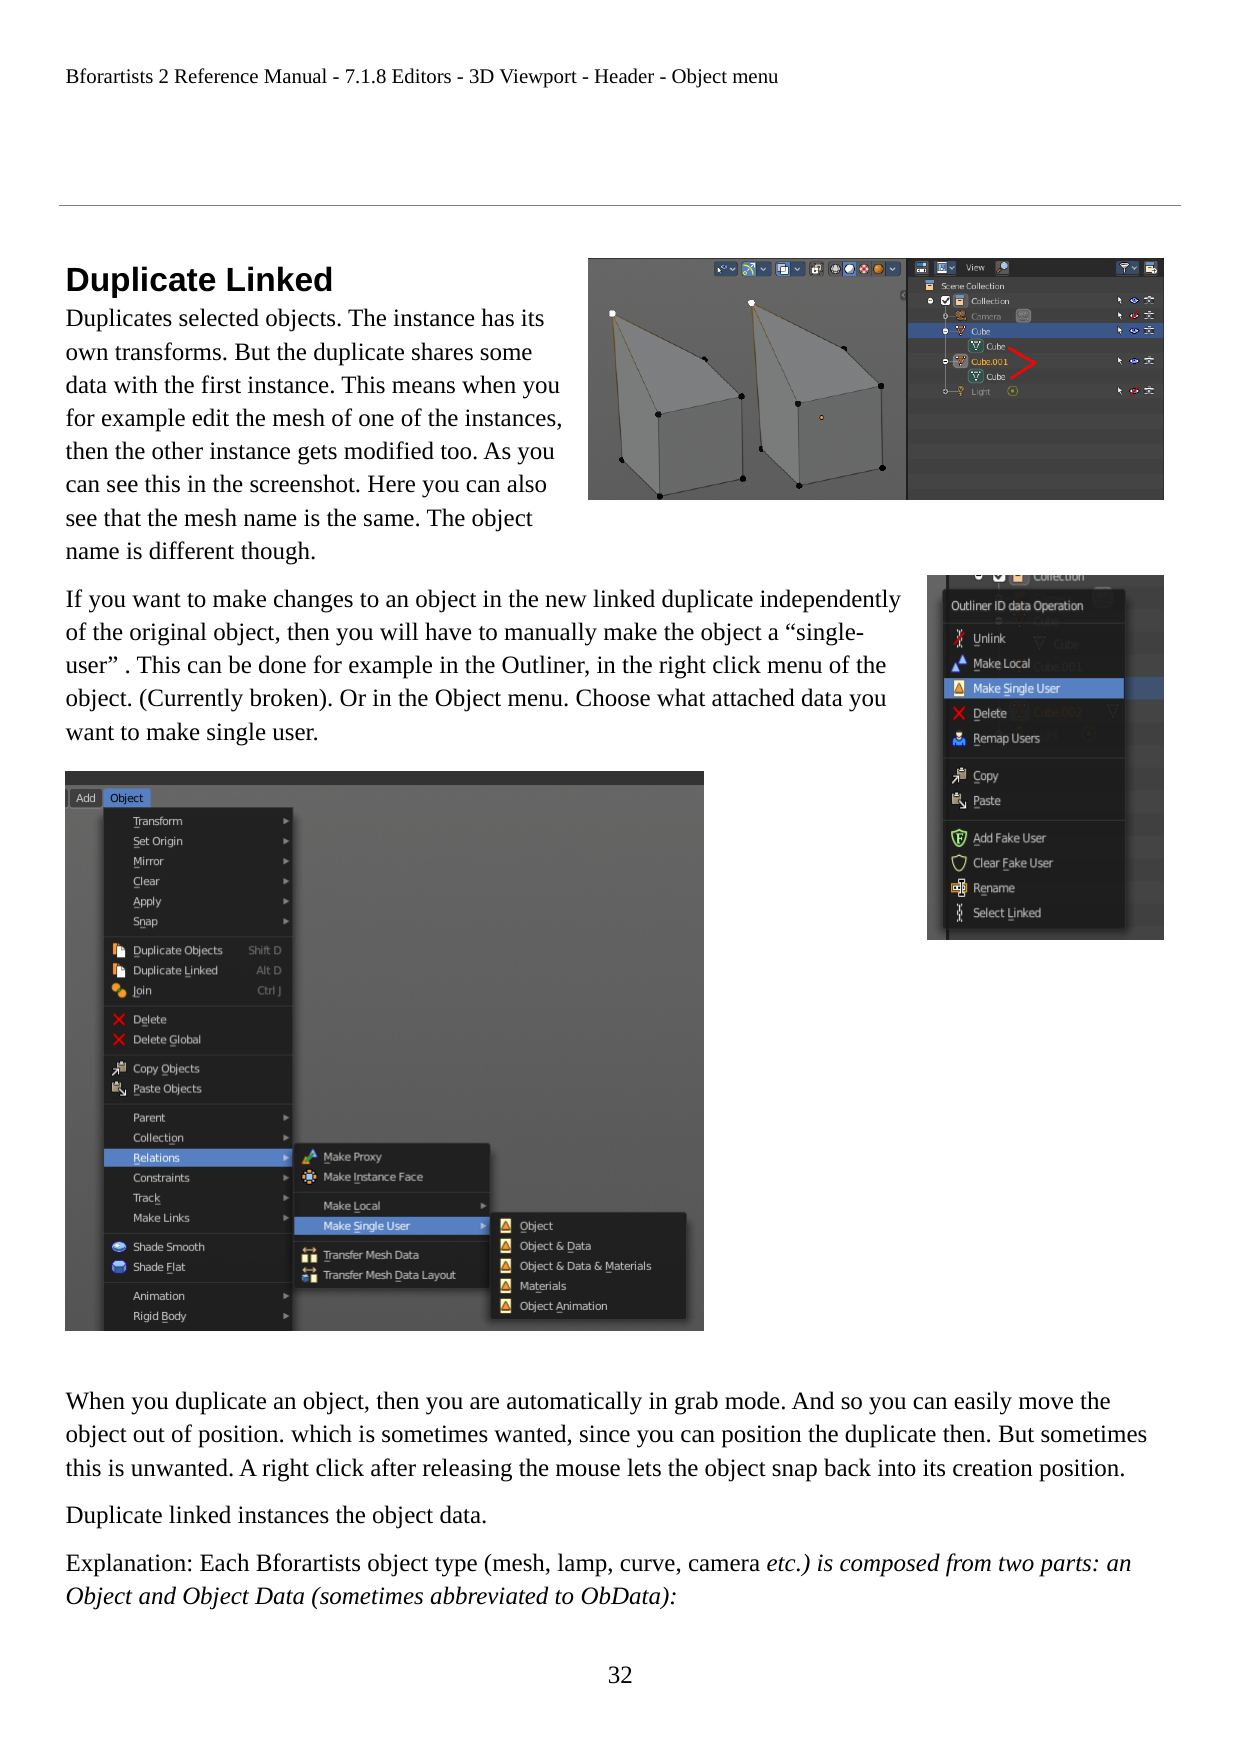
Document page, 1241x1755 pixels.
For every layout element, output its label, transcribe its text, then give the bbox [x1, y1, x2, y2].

picture [927, 575, 1164, 940]
picture [588, 258, 1164, 500]
text Duplicate linked instances the object data. [59, 1495, 1181, 1529]
text Duplicates selected objects. The instance has its own transforms. But the duplicate shares some data with the first instance. This means when you for example edit the mesh of one of the instances, then the other instance gets modified too. As you can see this in the screenshot. Here you can also see that the mesh name is the same. The object name is different though. [59, 298, 1181, 565]
subtitle Duplicate Linked [59, 255, 1181, 298]
text If you want to make changes to an object in the new linked duplicate independently of the original object, then you will have to manually make the object a “single-user” . This can be done for example in the Outliner, in the right click menu of the object. (Currently broken). Or in the Object menu. Choose what attached data you want to make single user. [59, 579, 927, 746]
text When you duplicate an object, then you are automatically in grab mode. And so you can easily move the object out of position. which is sometimes wanted, since you can position the duplicate then. But sometimes this is unwanted. A right click after releasing the mouse lets the object snap back into its creation position. [59, 1381, 1181, 1481]
picture [65, 771, 704, 1331]
text Explanation: Each Bforartists object type (mesh, lamp, curve, camera etc.) is composed from two parts: an Object and Object Data (sometimes abbreviated to ObData): [59, 1543, 1181, 1616]
